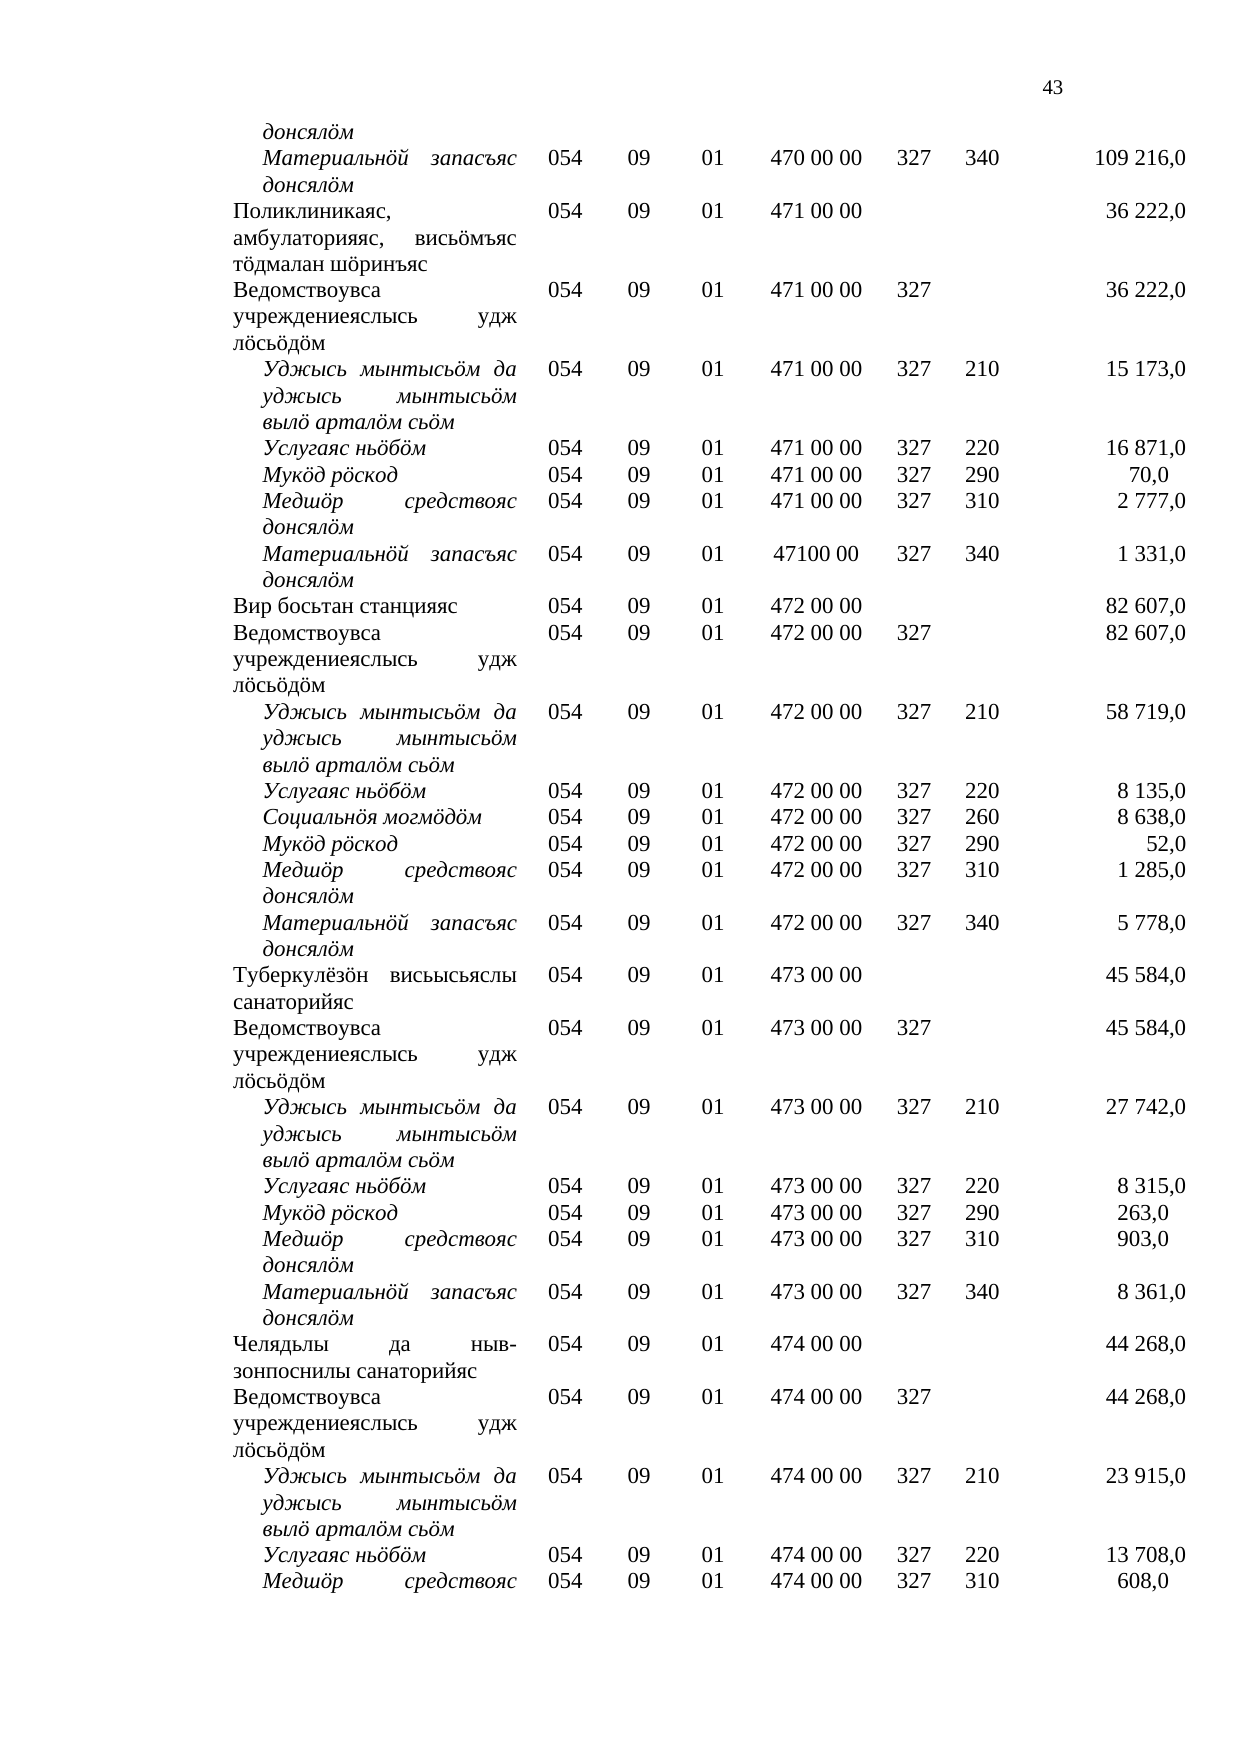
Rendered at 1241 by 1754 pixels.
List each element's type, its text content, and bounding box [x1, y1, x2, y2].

table_cell 09 [602, 434, 676, 461]
table_cell [1197, 777, 1240, 803]
table_cell Материальнöй запасъяс донсялöм [222, 540, 528, 592]
table_cell 09 [602, 1014, 676, 1093]
table_cell 054 [528, 1568, 602, 1594]
table_cell 220 [945, 1172, 1019, 1199]
table_cell [883, 197, 945, 276]
table_cell 210 [945, 698, 1019, 777]
table_cell 210 [945, 1093, 1019, 1172]
table_cell 474 00 00 [750, 1462, 882, 1541]
table_cell 09 [602, 197, 676, 276]
table_cell Туберкулёзöн висьысьяслы санаторийяс [222, 961, 528, 1014]
table_cell 290 [945, 461, 1019, 487]
table_cell 45 584,0 [1019, 1014, 1197, 1093]
table_cell 09 [602, 830, 676, 856]
table_cell 474 00 00 [750, 1330, 882, 1383]
table_cell Услугаяс ньöбöм [222, 777, 528, 803]
table_cell 054 [528, 1093, 602, 1172]
table_cell 290 [945, 1199, 1019, 1225]
table_cell 09 [602, 593, 676, 619]
table_cell 09 [602, 1330, 676, 1383]
table_cell Ведомствоувса учреждениеяслысь удж лöсьöдöм [222, 619, 528, 698]
table_cell [1197, 1462, 1240, 1541]
table_cell 09 [602, 1383, 676, 1462]
table_cell 054 [528, 197, 602, 276]
table_cell 327 [883, 1199, 945, 1225]
table_cell 01 [676, 276, 750, 355]
table_cell [945, 961, 1019, 1014]
table_cell 01 [676, 461, 750, 487]
table_cell Услугаяс ньöбöм [222, 1172, 528, 1199]
table_cell 472 00 00 [750, 619, 882, 698]
table_cell Поликлиникаяс, амбулаторияяс, висьöмъяс тöдмалан шöринъяс [222, 197, 528, 276]
table_cell 054 [528, 1383, 602, 1462]
table_cell [1197, 698, 1240, 777]
table_cell [1197, 276, 1240, 355]
table_cell 09 [602, 803, 676, 830]
table_cell [1197, 961, 1240, 1014]
table_cell 01 [676, 1541, 750, 1568]
table_cell 01 [676, 777, 750, 803]
table_cell Медшöр средствояс донсялöм [222, 1225, 528, 1278]
table_cell [883, 1330, 945, 1383]
table_cell Социальнöя могмöдöм [222, 803, 528, 830]
table_cell 340 [945, 540, 1019, 592]
table_cell 09 [602, 1541, 676, 1568]
table_cell 8 135,0 [1019, 777, 1197, 803]
table_cell Медшöр средствояс [222, 1568, 528, 1594]
table_cell 09 [602, 1278, 676, 1330]
table_cell 01 [676, 355, 750, 434]
table_cell 01 [676, 1014, 750, 1093]
table_cell 327 [883, 856, 945, 909]
table_cell [945, 1330, 1019, 1383]
table_cell 01 [676, 1462, 750, 1541]
table_cell Челядьлы да ныв-зонпоснилы санаторийяс [222, 1330, 528, 1383]
table_cell 340 [945, 909, 1019, 961]
table_cell Уджысь мынтысьöм да уджысь мынтысьöм вылö арталöм сьöм [222, 1462, 528, 1541]
table_cell [945, 118, 1019, 144]
table_cell 09 [602, 355, 676, 434]
table_cell 054 [528, 1278, 602, 1330]
table_cell [945, 619, 1019, 698]
table_cell [602, 118, 676, 144]
table_cell 327 [883, 1093, 945, 1172]
table_cell [1197, 830, 1240, 856]
table_cell 15 173,0 [1019, 355, 1197, 434]
table_cell 01 [676, 698, 750, 777]
table_cell [945, 1014, 1019, 1093]
table_cell 220 [945, 777, 1019, 803]
table_cell 327 [883, 1462, 945, 1541]
table_cell 327 [883, 698, 945, 777]
table_cell 09 [602, 619, 676, 698]
table_cell 474 00 00 [750, 1541, 882, 1568]
table_cell 472 00 00 [750, 803, 882, 830]
table_cell 82 607,0 [1019, 619, 1197, 698]
table_cell Материальнöй запасъяс донсялöм [222, 909, 528, 961]
table_cell [1019, 118, 1197, 144]
table_cell 054 [528, 276, 602, 355]
table_cell Услугаяс ньöбöм [222, 434, 528, 461]
table_cell 16 871,0 [1019, 434, 1197, 461]
table_cell донсялöм [222, 118, 528, 144]
table_cell 27 742,0 [1019, 1093, 1197, 1172]
table_cell [1197, 1568, 1240, 1594]
table_cell 01 [676, 487, 750, 540]
table_cell 327 [883, 1568, 945, 1594]
table_cell 054 [528, 909, 602, 961]
table_cell 01 [676, 1225, 750, 1278]
table_cell 01 [676, 197, 750, 276]
table_cell [1197, 909, 1240, 961]
table_cell 054 [528, 1014, 602, 1093]
table_cell 473 00 00 [750, 961, 882, 1014]
table_cell [945, 593, 1019, 619]
table_cell 608,0 [1019, 1568, 1197, 1594]
table_cell 327 [883, 830, 945, 856]
table_cell Материальнöй запасъяс донсялöм [222, 1278, 528, 1330]
table_cell Мукöд рöскод [222, 1199, 528, 1225]
table_cell 054 [528, 487, 602, 540]
table_cell 09 [602, 698, 676, 777]
table_cell 054 [528, 803, 602, 830]
table_cell 58 719,0 [1019, 698, 1197, 777]
table_cell [528, 118, 602, 144]
table_cell 01 [676, 540, 750, 592]
table_cell Ведомствоувса учреждениеяслысь удж лöсьöдöм [222, 1383, 528, 1462]
table_cell 8 315,0 [1019, 1172, 1197, 1199]
table_cell 09 [602, 777, 676, 803]
table_cell 473 00 00 [750, 1278, 882, 1330]
table_cell 09 [602, 1225, 676, 1278]
table_cell 903,0 [1019, 1225, 1197, 1278]
table_cell 472 00 00 [750, 830, 882, 856]
table_cell 472 00 00 [750, 909, 882, 961]
table_cell 01 [676, 1093, 750, 1172]
table_cell 310 [945, 1225, 1019, 1278]
table_cell [1197, 1225, 1240, 1278]
table_cell Уджысь мынтысьöм да уджысь мынтысьöм вылö арталöм сьöм [222, 355, 528, 434]
table_cell 09 [602, 1462, 676, 1541]
table_cell 473 00 00 [750, 1199, 882, 1225]
table_cell 470 00 00 [750, 145, 882, 197]
table_cell 327 [883, 487, 945, 540]
table_cell Услугаяс ньöбöм [222, 1541, 528, 1568]
table_cell 327 [883, 276, 945, 355]
table_cell 054 [528, 619, 602, 698]
table_cell 471 00 00 [750, 487, 882, 540]
table_cell 220 [945, 1541, 1019, 1568]
table_cell Мукöд рöскод [222, 830, 528, 856]
table_cell 09 [602, 856, 676, 909]
table_cell 1 331,0 [1019, 540, 1197, 592]
table_cell Медшöр средствояс донсялöм [222, 487, 528, 540]
table_cell 47100 00 [750, 540, 882, 592]
table_cell Вир босьтан станцияяс [222, 593, 528, 619]
table_cell 054 [528, 355, 602, 434]
table_cell [1197, 593, 1240, 619]
table_cell 09 [602, 909, 676, 961]
table_cell 44 268,0 [1019, 1330, 1197, 1383]
table_cell 01 [676, 1383, 750, 1462]
table_cell 310 [945, 1568, 1019, 1594]
table_cell 09 [602, 1568, 676, 1594]
table_cell 327 [883, 1383, 945, 1462]
table_cell 01 [676, 909, 750, 961]
table_cell 471 00 00 [750, 434, 882, 461]
table_cell 220 [945, 434, 1019, 461]
table_cell 474 00 00 [750, 1568, 882, 1594]
table_cell 01 [676, 1199, 750, 1225]
table_cell 327 [883, 1278, 945, 1330]
table_cell 09 [602, 1172, 676, 1199]
table_cell 471 00 00 [750, 355, 882, 434]
table_cell 474 00 00 [750, 1383, 882, 1462]
table_cell 210 [945, 1462, 1019, 1541]
table_cell 054 [528, 1330, 602, 1383]
table_cell 70,0 [1019, 461, 1197, 487]
table_cell Материальнöй запасъяс донсялöм [222, 145, 528, 197]
table_cell [750, 118, 882, 144]
table_cell 054 [528, 830, 602, 856]
table_cell 82 607,0 [1019, 593, 1197, 619]
table_cell 471 00 00 [750, 276, 882, 355]
table_cell 01 [676, 145, 750, 197]
table_cell 1 285,0 [1019, 856, 1197, 909]
table_cell 23 915,0 [1019, 1462, 1197, 1541]
table_cell 44 268,0 [1019, 1383, 1197, 1462]
table_cell [676, 118, 750, 144]
table_cell [1197, 197, 1240, 276]
table_cell [1197, 1541, 1240, 1568]
table_cell 472 00 00 [750, 593, 882, 619]
table_cell 327 [883, 777, 945, 803]
table_cell Уджысь мынтысьöм да уджысь мынтысьöм вылö арталöм сьöм [222, 1093, 528, 1172]
table_cell 310 [945, 487, 1019, 540]
table_cell 473 00 00 [750, 1014, 882, 1093]
table_cell [945, 197, 1019, 276]
table_cell 260 [945, 803, 1019, 830]
table_cell 054 [528, 1462, 602, 1541]
table_cell 327 [883, 540, 945, 592]
table_cell 054 [528, 961, 602, 1014]
table_cell [1197, 461, 1240, 487]
table_cell [1197, 856, 1240, 909]
table_cell [945, 276, 1019, 355]
table_cell 45 584,0 [1019, 961, 1197, 1014]
table_cell 327 [883, 1225, 945, 1278]
table_cell 054 [528, 1225, 602, 1278]
table_cell [1197, 803, 1240, 830]
table_cell 340 [945, 145, 1019, 197]
table_cell [1197, 1014, 1240, 1093]
table_cell [883, 961, 945, 1014]
table_cell 054 [528, 593, 602, 619]
table_cell [1197, 355, 1240, 434]
table_cell [1197, 145, 1240, 197]
table_cell 473 00 00 [750, 1172, 882, 1199]
table_cell 52,0 [1019, 830, 1197, 856]
table_cell 01 [676, 1278, 750, 1330]
table_cell [883, 118, 945, 144]
table_cell 290 [945, 830, 1019, 856]
table_cell 327 [883, 355, 945, 434]
table_cell 340 [945, 1278, 1019, 1330]
table_cell 01 [676, 434, 750, 461]
table_cell 01 [676, 856, 750, 909]
table_cell 473 00 00 [750, 1225, 882, 1278]
table_cell 473 00 00 [750, 1093, 882, 1172]
table_cell 8 361,0 [1019, 1278, 1197, 1330]
table_cell 01 [676, 1330, 750, 1383]
table_cell 054 [528, 777, 602, 803]
table_cell 36 222,0 [1019, 197, 1197, 276]
table_cell [1197, 1330, 1240, 1383]
table_cell 471 00 00 [750, 461, 882, 487]
table_cell 09 [602, 1093, 676, 1172]
table_cell 01 [676, 961, 750, 1014]
table_cell 109 216,0 [1019, 145, 1197, 197]
table_cell 054 [528, 1199, 602, 1225]
table_cell 09 [602, 276, 676, 355]
table_cell 36 222,0 [1019, 276, 1197, 355]
table_cell [1197, 1383, 1240, 1462]
table_cell 09 [602, 487, 676, 540]
table_cell [883, 593, 945, 619]
table_cell 5 778,0 [1019, 909, 1197, 961]
table_cell 327 [883, 803, 945, 830]
table_cell 01 [676, 1568, 750, 1594]
table_cell 01 [676, 803, 750, 830]
table_cell Ведомствоувса учреждениеяслысь удж лöсьöдöм [222, 1014, 528, 1093]
table_cell 327 [883, 461, 945, 487]
table_cell [1197, 434, 1240, 461]
table_cell 09 [602, 461, 676, 487]
table_cell 472 00 00 [750, 856, 882, 909]
table_cell 327 [883, 1172, 945, 1199]
table_cell 2 777,0 [1019, 487, 1197, 540]
table_cell [1197, 1278, 1240, 1330]
table_cell 472 00 00 [750, 698, 882, 777]
table_cell 054 [528, 698, 602, 777]
table_cell 8 638,0 [1019, 803, 1197, 830]
table_cell Медшöр средствояс донсялöм [222, 856, 528, 909]
table_cell 09 [602, 145, 676, 197]
table_cell [1197, 1172, 1240, 1199]
table_cell Мукöд рöскод [222, 461, 528, 487]
table_cell [1197, 619, 1240, 698]
table_cell 01 [676, 619, 750, 698]
table_cell 054 [528, 540, 602, 592]
table_cell 471 00 00 [750, 197, 882, 276]
table_cell 327 [883, 434, 945, 461]
table_cell 09 [602, 540, 676, 592]
table_cell 054 [528, 434, 602, 461]
table_cell 472 00 00 [750, 777, 882, 803]
table_cell 054 [528, 1172, 602, 1199]
table_cell [1197, 118, 1240, 144]
table_cell [1197, 487, 1240, 540]
table_cell 09 [602, 961, 676, 1014]
table_cell Уджысь мынтысьöм да уджысь мынтысьöм вылö арталöм сьöм [222, 698, 528, 777]
table_cell 054 [528, 145, 602, 197]
table_cell 327 [883, 909, 945, 961]
table_cell 054 [528, 1541, 602, 1568]
table_cell 01 [676, 830, 750, 856]
table_cell 01 [676, 593, 750, 619]
table_cell 01 [676, 1172, 750, 1199]
table_cell 327 [883, 1014, 945, 1093]
table_cell 310 [945, 856, 1019, 909]
table_cell [1197, 1199, 1240, 1225]
table_cell 054 [528, 856, 602, 909]
table_cell 210 [945, 355, 1019, 434]
table_cell 09 [602, 1199, 676, 1225]
table_cell 263,0 [1019, 1199, 1197, 1225]
table_cell 327 [883, 145, 945, 197]
table_cell Ведомствоувса учреждениеяслысь удж лöсьöдöм [222, 276, 528, 355]
table_cell 327 [883, 1541, 945, 1568]
table_cell [1197, 1093, 1240, 1172]
table_cell 327 [883, 619, 945, 698]
table_cell [945, 1383, 1019, 1462]
table_cell 13 708,0 [1019, 1541, 1197, 1568]
table_cell 054 [528, 461, 602, 487]
table_cell [1197, 540, 1240, 592]
